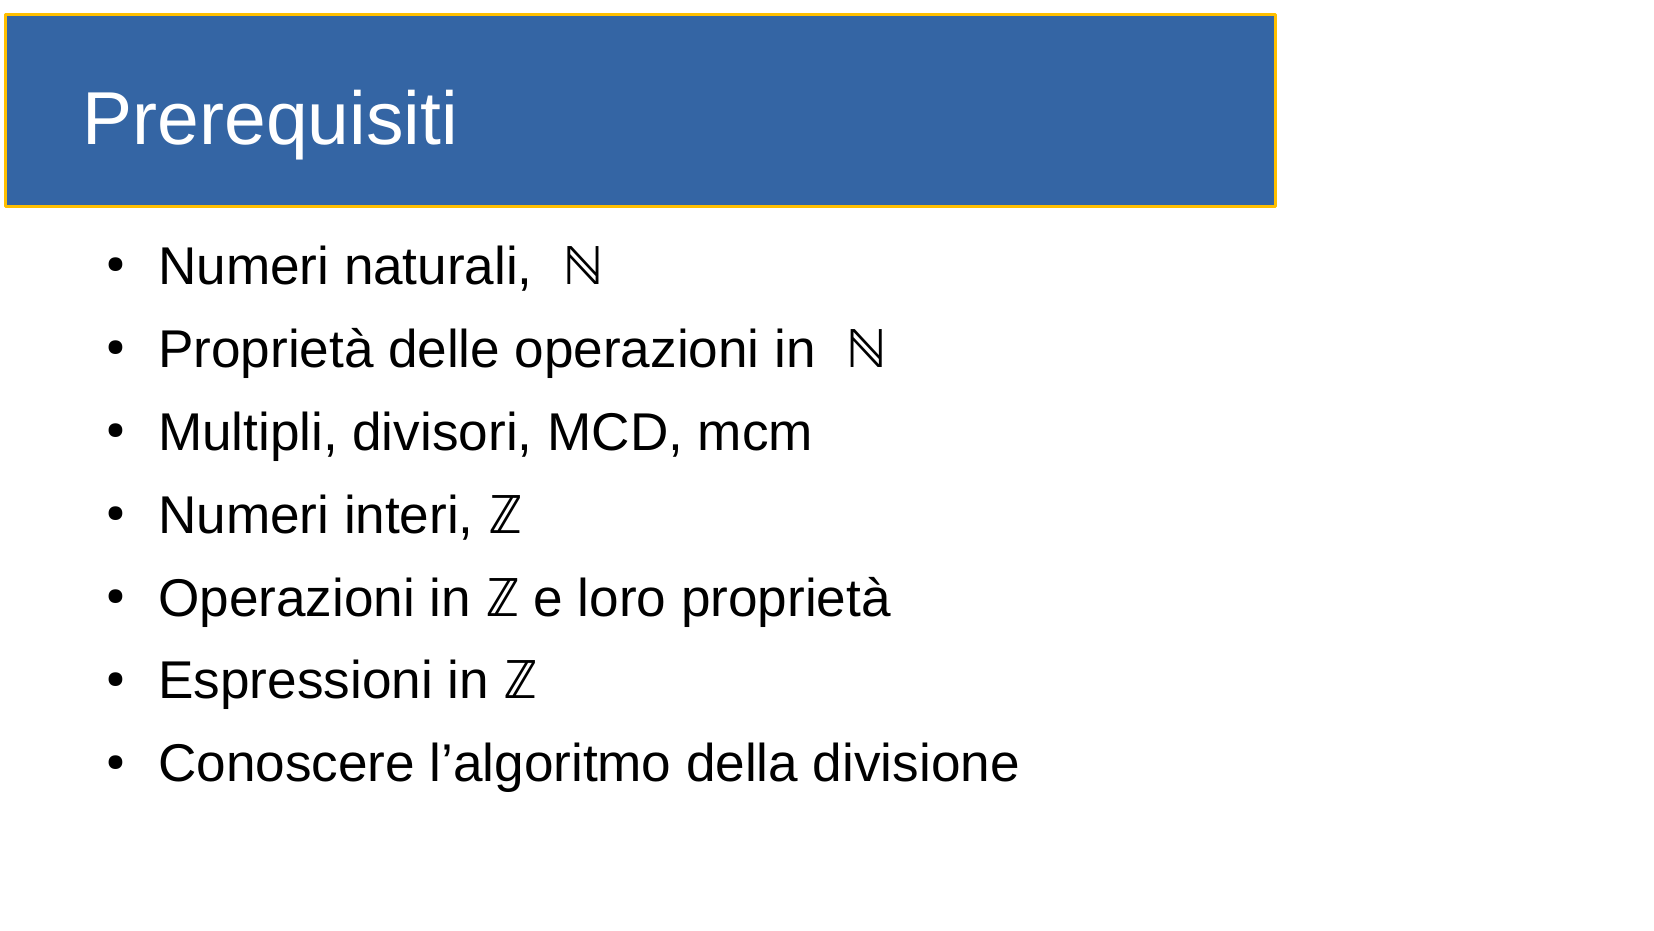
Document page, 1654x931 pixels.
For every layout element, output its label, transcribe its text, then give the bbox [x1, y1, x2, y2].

title Prerequisiti [82, 44, 1235, 192]
list Numeri naturali, ℕ Proprietà delle operazioni in ℕ Multipli, divisori, MCD, mcm Numeri interi, ℤ Operazioni in ℤ e loro proprietà Espressioni in ℤ Conoscere l’algoritmo della divisione [88, 236, 1565, 798]
